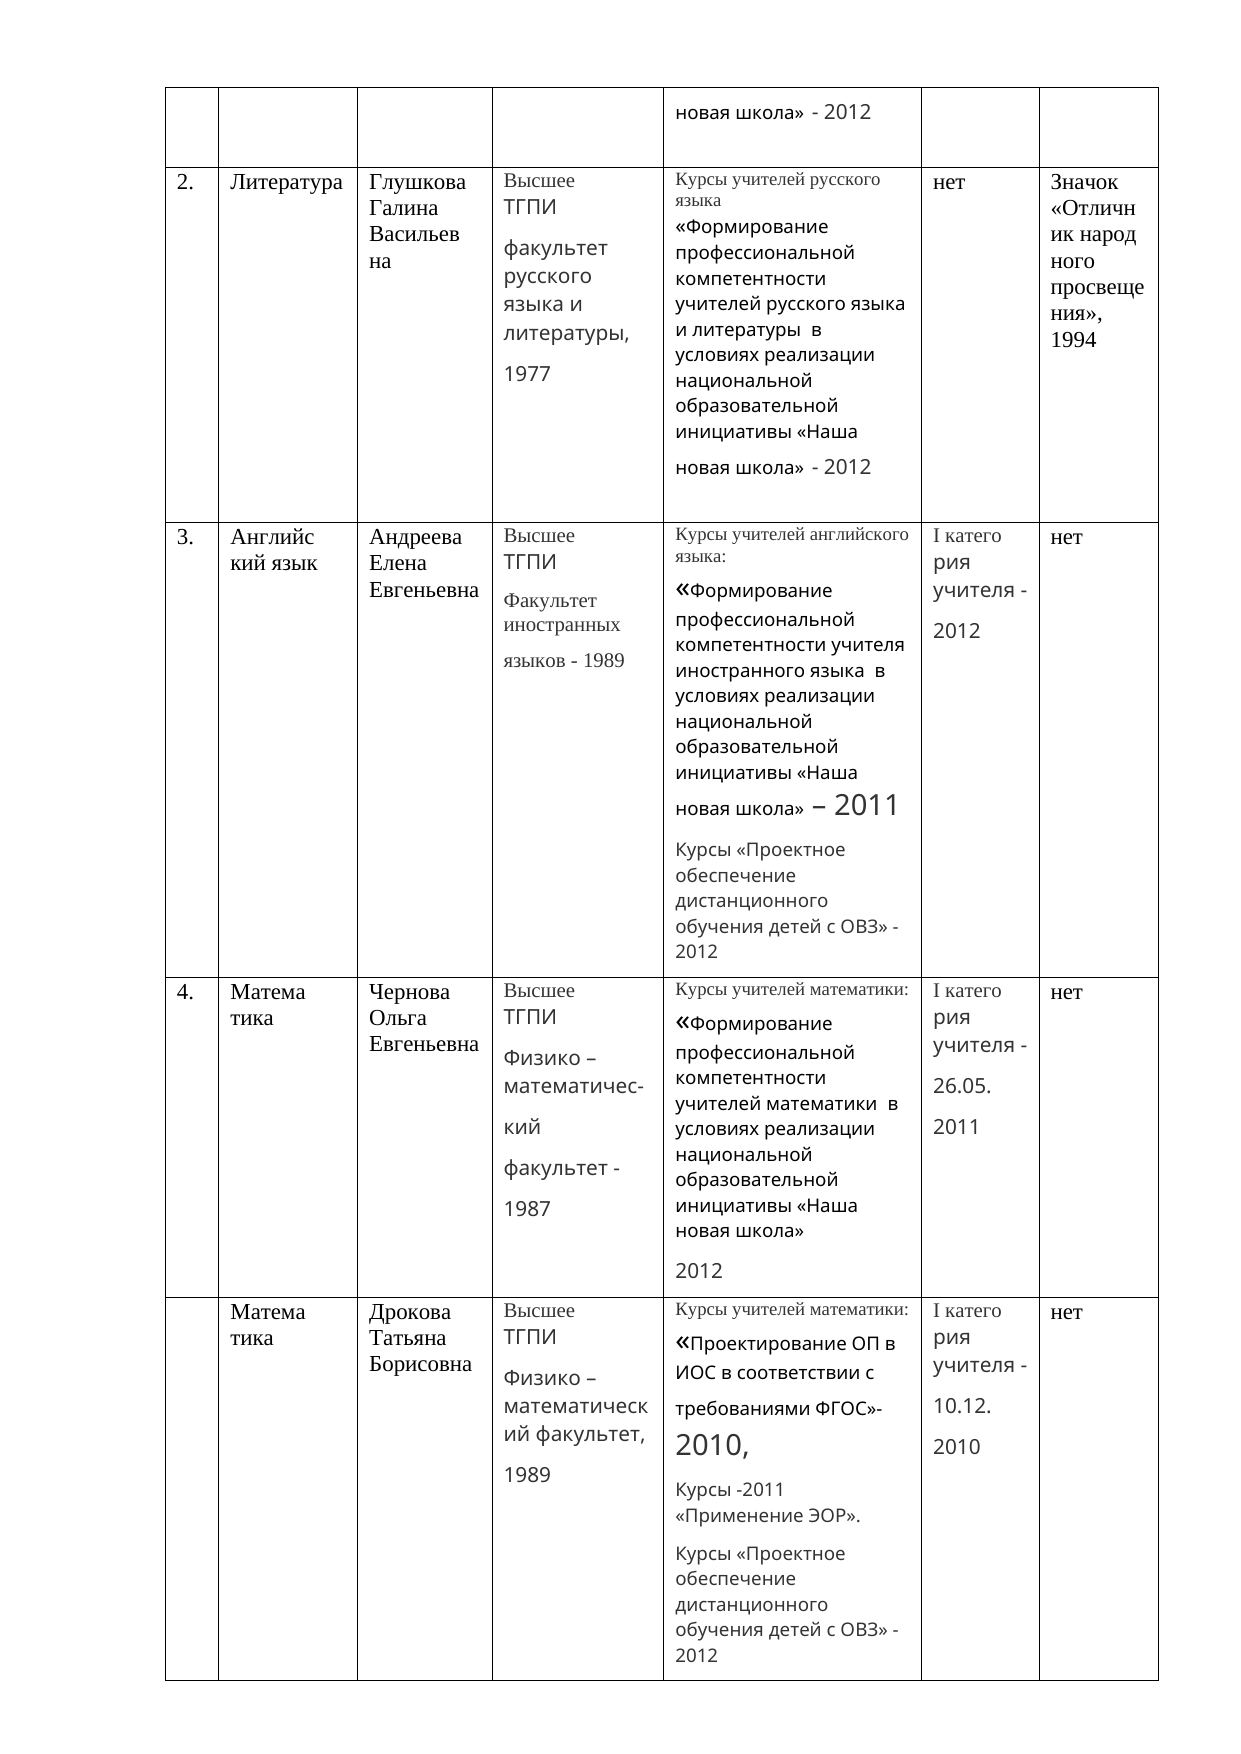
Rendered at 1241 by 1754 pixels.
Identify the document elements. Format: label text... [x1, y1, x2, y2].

table_cell Чернова Ольга Евгеньевна [358, 978, 492, 1297]
table_cell Высшее ТГПИ Факультет иностранных языков - 1989 [493, 523, 663, 977]
table_cell [358, 88, 492, 167]
table_cell Курсы учителей математики: «Проектирование ОП в ИОС в соответствии с требованиями ФГОС»- 2010, Курсы -2011 «Применение ЭОР». Курсы «Проектное обеспечение дистанционного обучения детей с ОВЗ» - 2012 [664, 1298, 921, 1680]
table_cell Значок «Отличник народ ного просвещения», 1994 [1040, 168, 1158, 522]
table_cell нет [1040, 1298, 1158, 1680]
table_cell Глушкова Галина Васильев на [358, 168, 492, 522]
table_cell Андреева Елена Евгеньевна [358, 523, 492, 977]
table_cell [922, 88, 1039, 167]
table_cell Высшее ТГПИ Физико – математичес- кий факультет - 1987 [493, 978, 663, 1297]
table_cell [219, 88, 357, 167]
table_cell Матема тика [219, 1298, 357, 1680]
table_cell новая школа» - 2012 [664, 88, 921, 167]
table_cell Матема тика [219, 978, 357, 1297]
table_cell 2. [166, 168, 218, 522]
table_cell I катего рия учителя - 26.05. 2011 [922, 978, 1039, 1297]
table_cell 3. [166, 523, 218, 977]
table_cell Высшее ТГПИ Физико –математический факультет, 1989 [493, 1298, 663, 1680]
table_cell Курсы учителей математики: «Формирование профессиональной компетентности учителей математики в условиях реализации национальной образовательной инициативы «Наша новая школа» 2012 [664, 978, 921, 1297]
table_cell нет [1040, 978, 1158, 1297]
table_cell Курсы учителей английского языка: «Формирование профессиональной компетентности учителя иностранного языка в условиях реализации национальной образовательной инициативы «Наша новая школа» – 2011 Курсы «Проектное обеспечение дистанционного обучения детей с ОВЗ» - 2012 [664, 523, 921, 977]
table_cell Дрокова Татьяна Борисовна [358, 1298, 492, 1680]
table_cell I катего рия учителя - 10.12. 2010 [922, 1298, 1039, 1680]
table_cell Английс кий язык [219, 523, 357, 977]
table_cell Курсы учителей русского языка «Формирование профессиональной компетентности учителей русского языка и литературы в условиях реализации национальной образовательной инициативы «Наша новая школа» - 2012 [664, 168, 921, 522]
table_cell Литература [219, 168, 357, 522]
table_cell [166, 88, 218, 167]
table_cell Высшее ТГПИ факультет русского языка и литературы, 1977 [493, 168, 663, 522]
table_cell [166, 1298, 218, 1680]
table_cell 4. [166, 978, 218, 1297]
table_cell нет [1040, 523, 1158, 977]
table_cell нет [922, 168, 1039, 522]
table_cell [493, 88, 663, 167]
table_cell [1040, 88, 1158, 167]
table_cell I катего рия учителя - 2012 [922, 523, 1039, 977]
